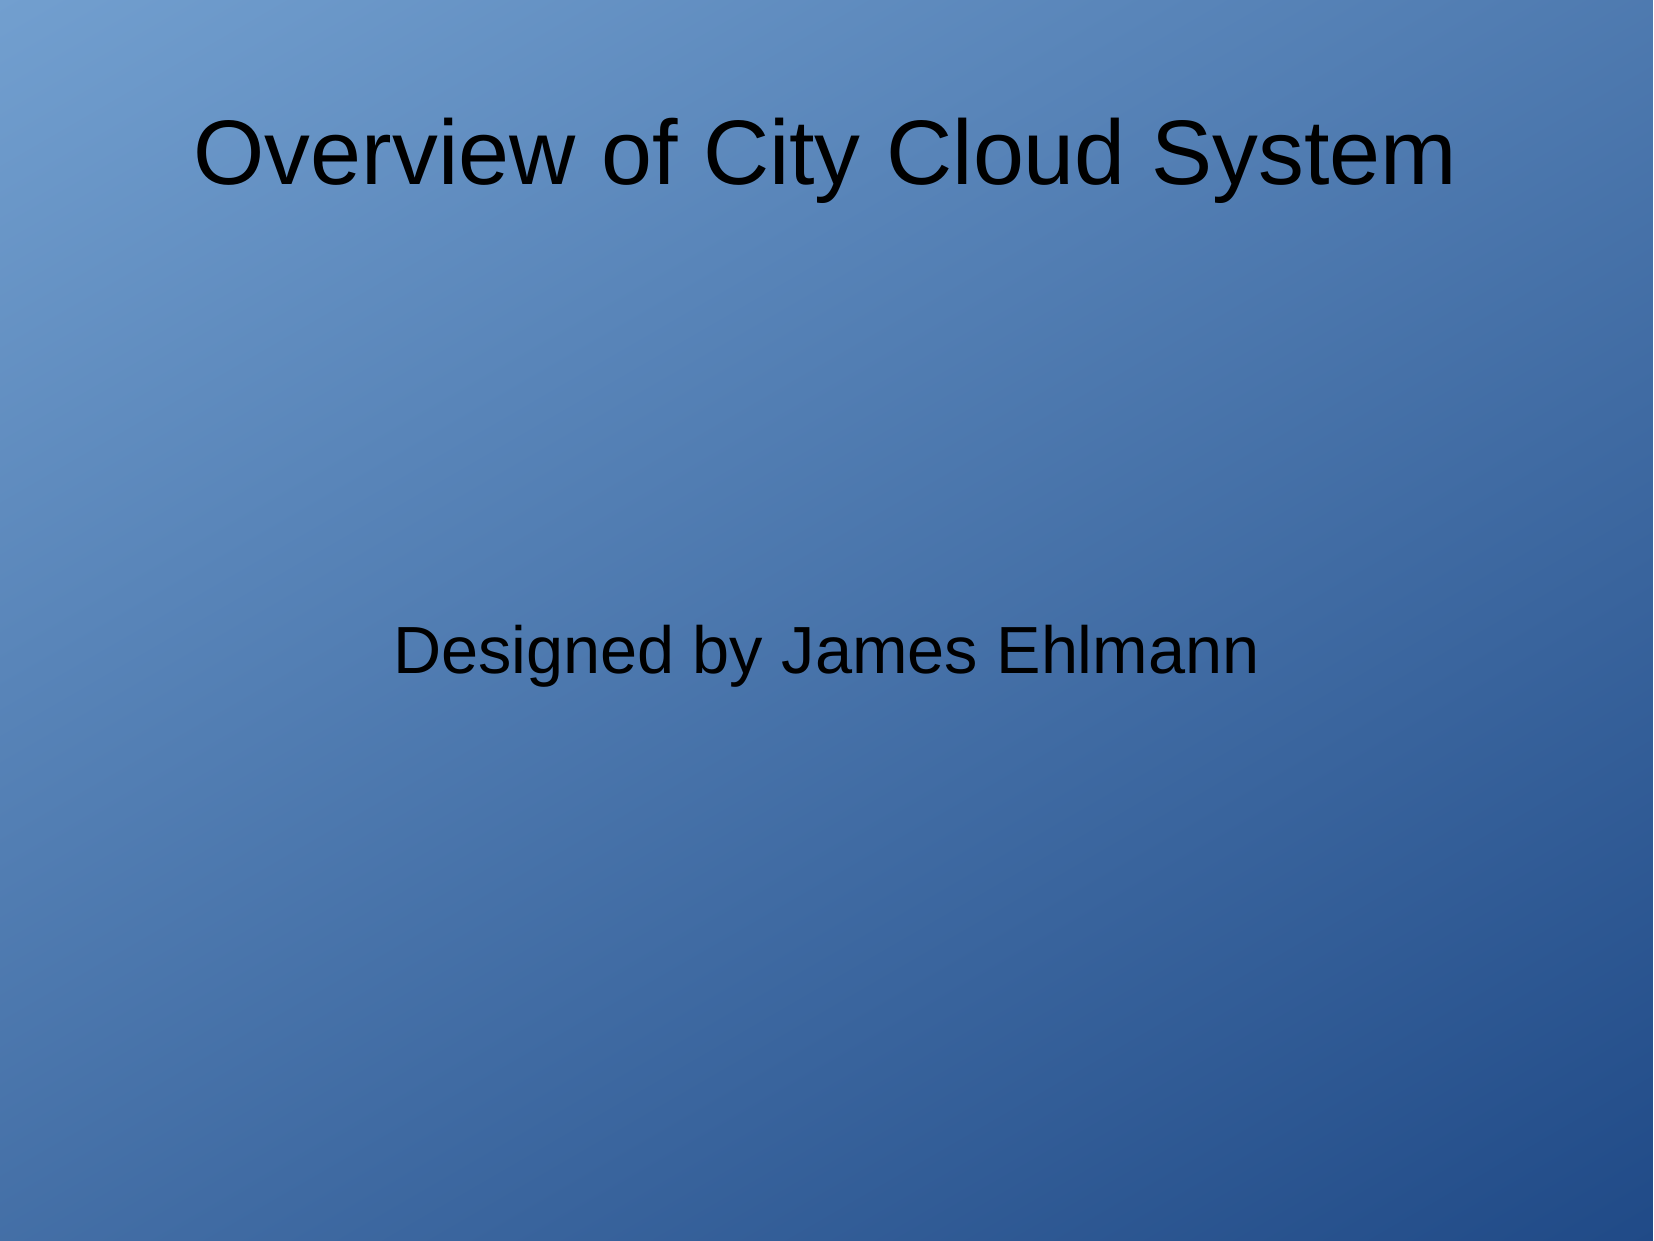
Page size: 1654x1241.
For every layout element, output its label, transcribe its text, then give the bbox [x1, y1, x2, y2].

subtitle Designed by James Ehlmann [82, 290, 1571, 1010]
title Overview of City Cloud System [82, 49, 1571, 257]
